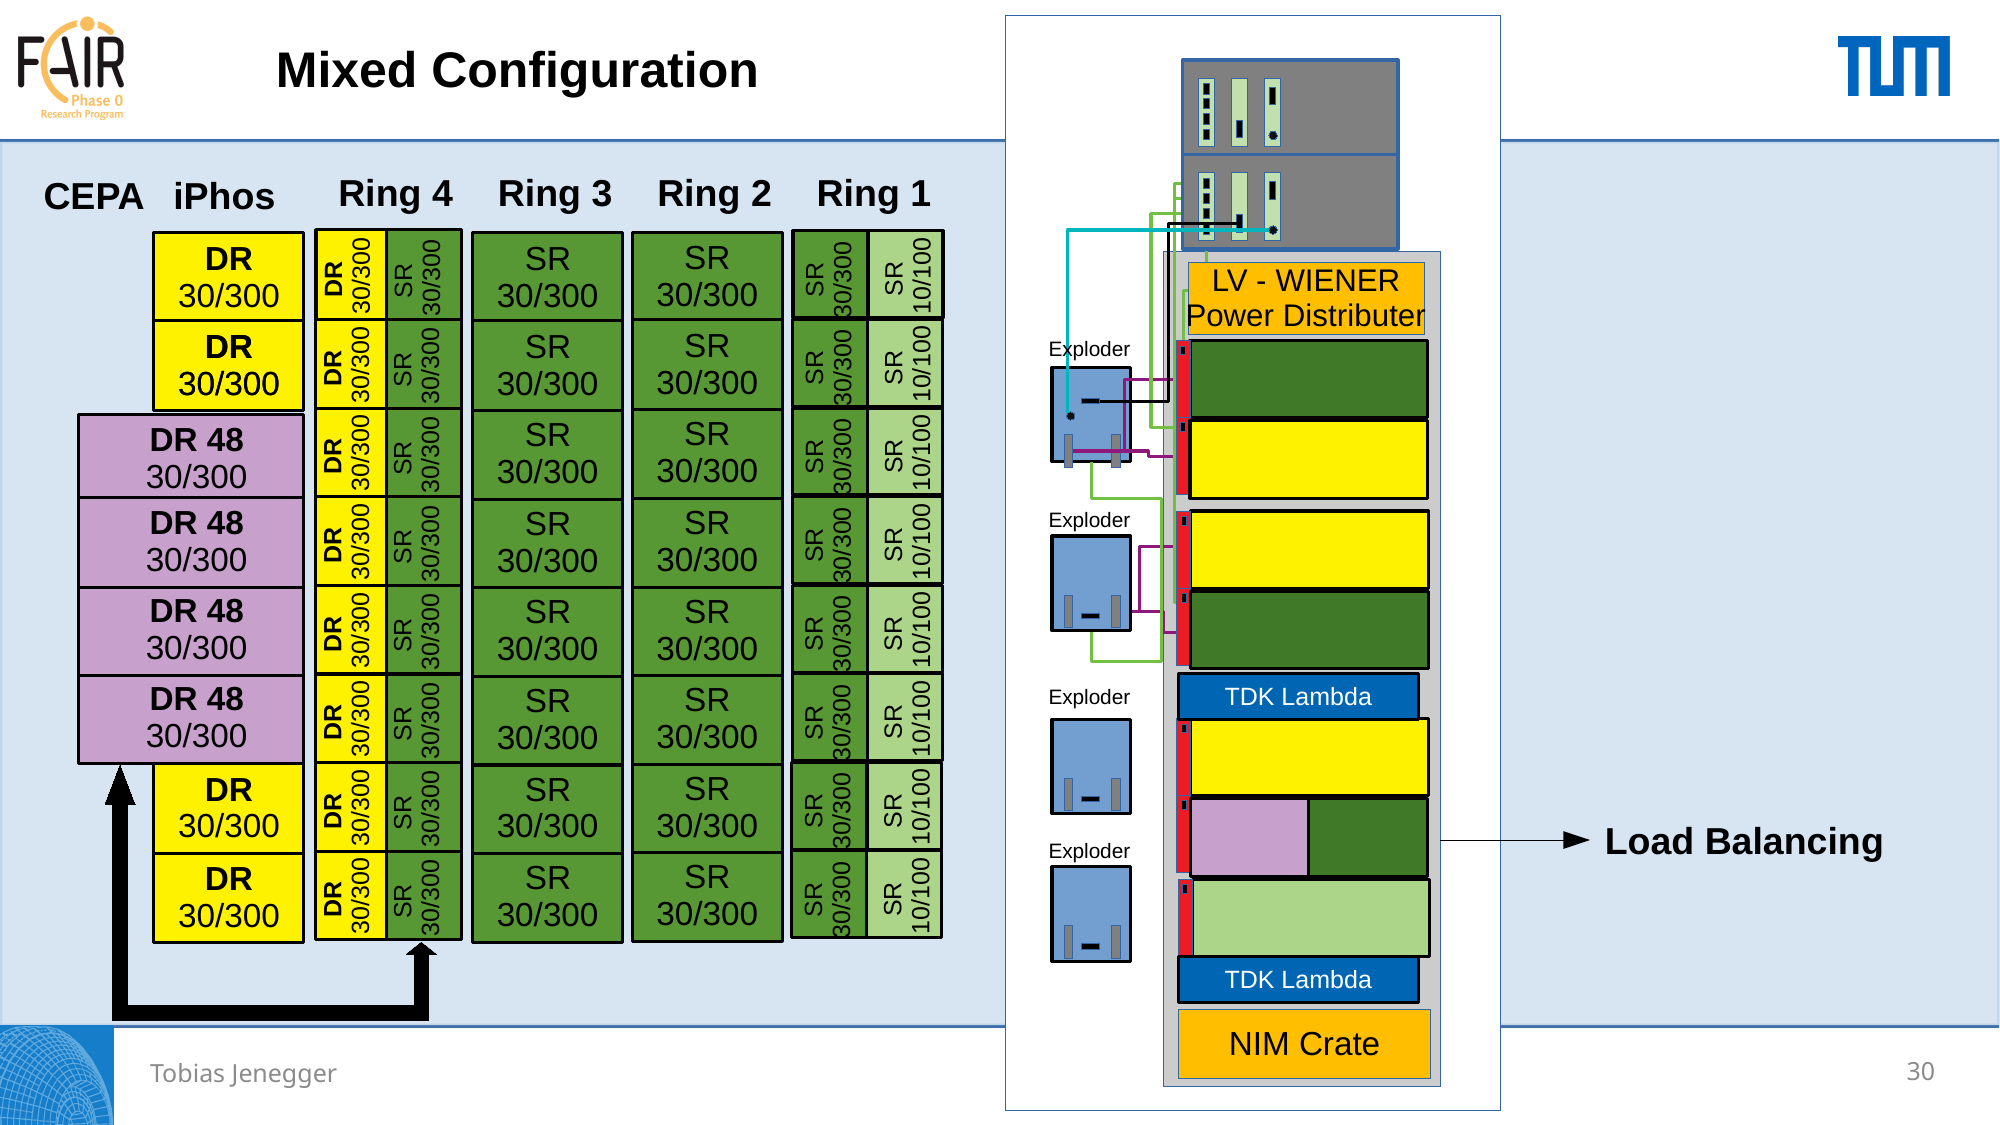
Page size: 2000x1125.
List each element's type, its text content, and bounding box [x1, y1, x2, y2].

text_box DR 30/300 [311, 365, 402, 454]
text_box SR 30/300 [381, 634, 462, 723]
text_box SR 30/300 [792, 648, 864, 736]
text_box SR 30/300 [381, 368, 462, 457]
text_box DR 30/300 [311, 187, 402, 365]
text_box Load Balancing [1590, 813, 1966, 871]
text_box SR 30/300 [617, 319, 792, 461]
text_box DR 30/300 [311, 897, 402, 985]
text_box SR 30/300 [617, 461, 792, 550]
text_box NIM Crate [1178, 1009, 1431, 1079]
text_box TDK Lambda [1178, 956, 1419, 1003]
text_box [78, 414, 106, 764]
text_box SR 30/300 [617, 904, 798, 993]
text_box DR 30/300 [311, 631, 402, 719]
text_box DR 48 30/300 [106, 588, 287, 676]
text_box Exploder [1033, 678, 1158, 740]
text_box Ring 4 [323, 164, 474, 222]
text_box SR 30/300 [462, 728, 617, 816]
text_box Ring 3 [483, 164, 634, 222]
text_box Ring 1 [801, 164, 952, 222]
text_box SR 30/300 [792, 736, 864, 850]
text_box Exploder [1033, 329, 1158, 392]
text_box TDK Lambda [1178, 673, 1419, 720]
text_box CEPA [28, 167, 179, 225]
text_box SR 10/100 [871, 628, 943, 717]
text_box [863, 762, 871, 938]
picture [1838, 36, 1950, 96]
text_box SR 30/300 [462, 462, 617, 551]
text_box DR 30/300 [138, 232, 311, 320]
text_box SR 30/300 [381, 811, 462, 900]
text_box Mixed Configuration [0, 34, 1036, 105]
text_box SR 10/100 [872, 274, 944, 455]
text_box SR 30/300 [381, 545, 462, 634]
text_box DR 30/300 [311, 719, 402, 808]
text_box [865, 230, 872, 318]
picture [0, 1025, 114, 1125]
text_box SR 30/300 [457, 905, 617, 993]
text_box SR 30/300 [462, 320, 617, 462]
text_box SR 10/100 [871, 805, 943, 986]
text_box [1005, 15, 1501, 1111]
text_box [864, 319, 872, 407]
text_box DR 48 30/300 [106, 676, 287, 764]
text_box SR 30/300 [381, 723, 462, 811]
text_box Exploder [1033, 832, 1158, 894]
text_box Ring 2 [642, 164, 793, 222]
text_box SR 30/300 [381, 222, 462, 368]
text_box iPhos [179, 167, 309, 225]
text_box [864, 585, 871, 761]
text_box [864, 408, 872, 584]
text_box DR 30/300 [311, 454, 402, 542]
text_box SR 10/100 [871, 540, 943, 628]
text_box DR 30/300 [311, 542, 402, 631]
text_box SR 30/300 [462, 816, 617, 905]
text_box SR 10/100 [872, 185, 944, 274]
text_box SR 30/300 [462, 551, 617, 639]
text_box DR 48 30/300 [106, 413, 287, 496]
text_box SR 10/100 [871, 717, 943, 805]
text_box SR 30/300 [617, 638, 792, 727]
text_box SR 30/300 [792, 559, 864, 648]
text_box DR 30/300 [138, 763, 311, 852]
text_box SR 30/300 [793, 205, 865, 319]
text_box SR 10/100 [872, 363, 943, 451]
picture [15, 15, 142, 34]
text_box SR 10/100 [872, 451, 943, 540]
text_box SR 30/300 [617, 232, 793, 319]
text_box SR 30/300 [462, 232, 617, 320]
text_box SR 30/300 [617, 550, 792, 638]
text_box SR 30/300 [462, 639, 617, 728]
text_box DR 30/300 [138, 852, 319, 994]
text_box SR 30/300 [381, 457, 462, 545]
text_box DR 30/300 [138, 320, 311, 462]
text_box [105, 765, 437, 1021]
text_box SR 30/300 [792, 471, 864, 559]
text_box SR 30/300 [617, 727, 792, 816]
text_box DR 30/300 [311, 808, 402, 897]
text_box [287, 414, 304, 764]
text_box SR 30/300 [617, 816, 791, 904]
text_box Exploder [1033, 501, 1158, 563]
text_box DR 48 30/300 [106, 496, 287, 588]
text_box SR 30/300 [792, 825, 863, 975]
text_box SR 30/300 [381, 900, 462, 988]
text_box SR 30/300 [793, 294, 864, 382]
text_box SR 30/300 [792, 382, 864, 471]
picture [15, 105, 142, 120]
text_box LV - WIENER Power Distributer [1188, 262, 1425, 335]
